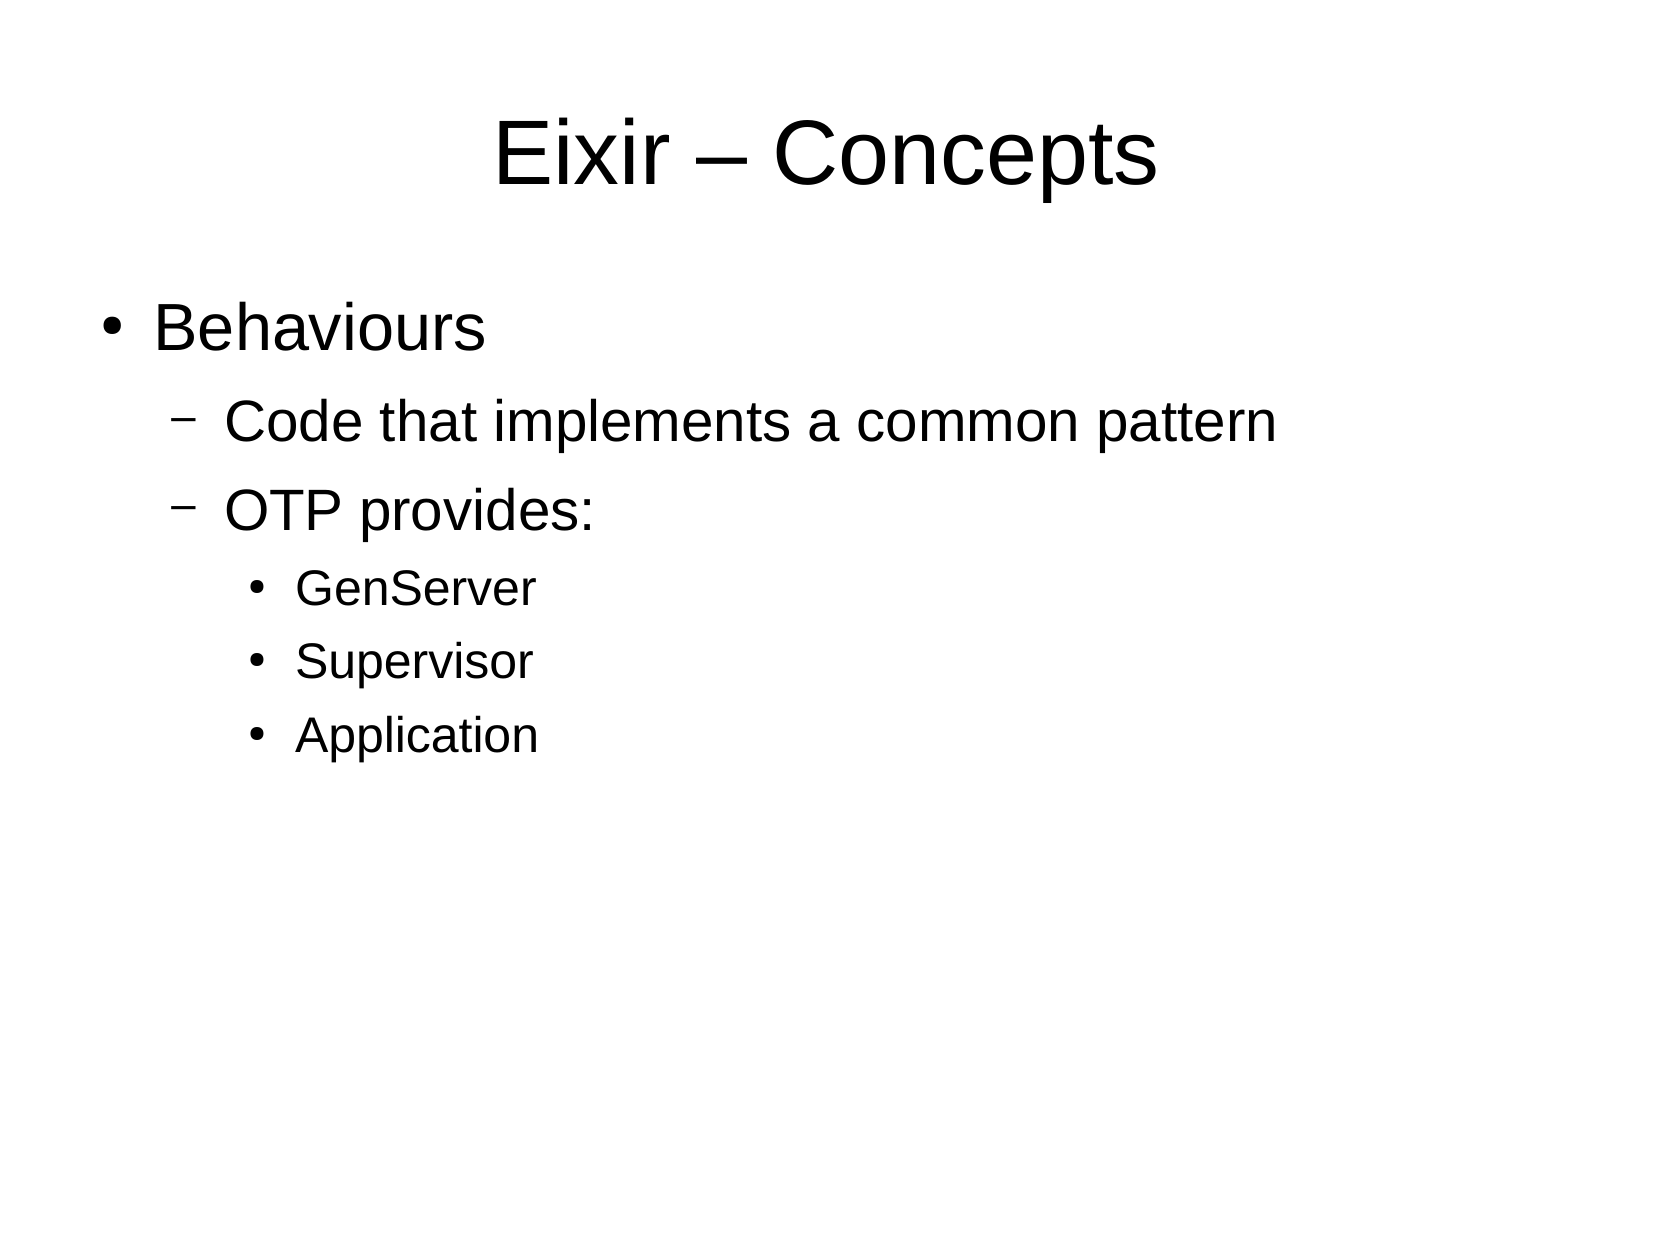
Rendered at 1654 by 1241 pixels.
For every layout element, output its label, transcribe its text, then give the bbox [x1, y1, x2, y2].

list Behaviours Code that implements a common pattern OTP provides: GenServer Supervisor Application [82, 290, 1571, 1010]
title Eixir – Concepts [82, 49, 1571, 257]
